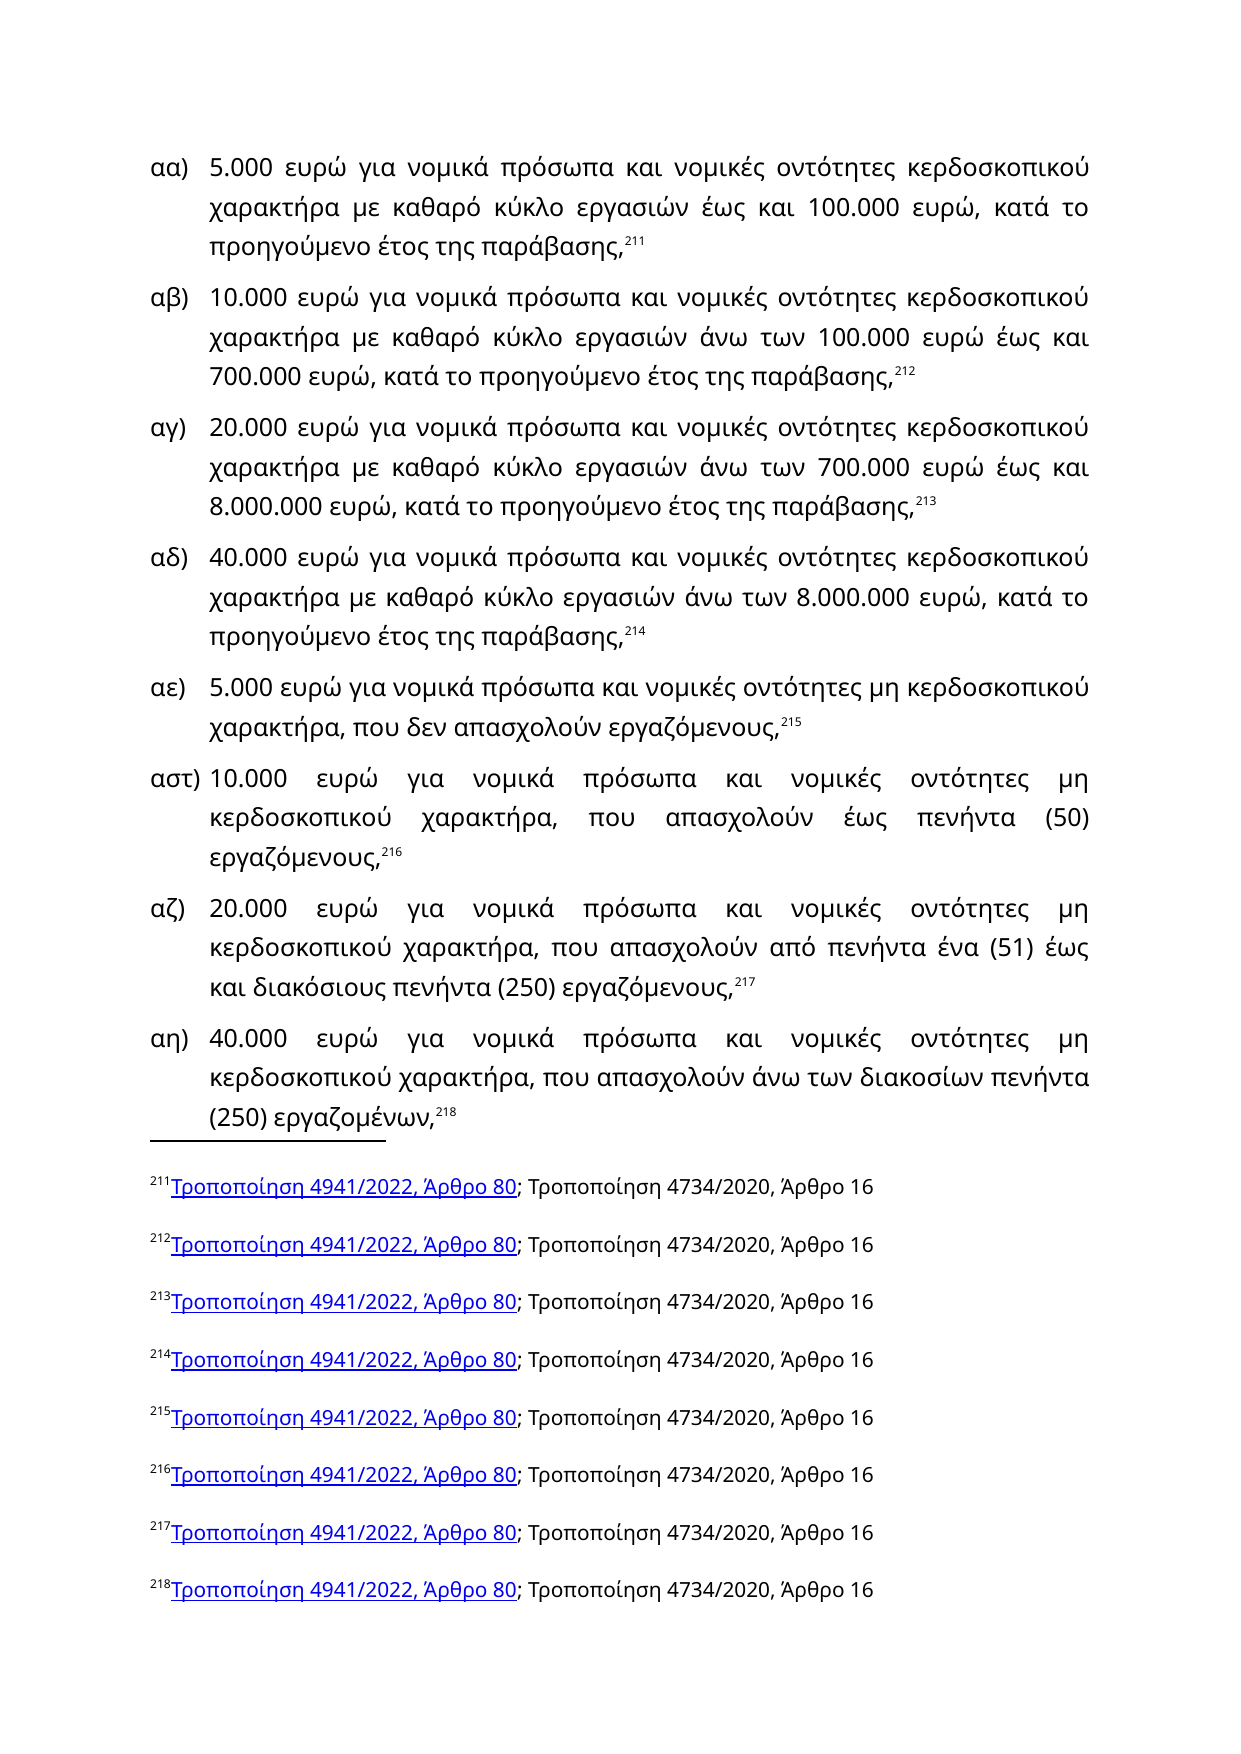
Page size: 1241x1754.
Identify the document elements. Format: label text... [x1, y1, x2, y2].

text Τροποποίηση 4941/2022, Άρθρο 80; Τροποποίηση 4734/2020, Άρθρο 16 [150, 1230, 1090, 1258]
list αε) 5.000 ευρώ για νομικά πρόσωπα και νομικές οντότητες μη κερδοσκοπικού χαρακτήρα, που δεν απασχολούν εργαζόμενους, [150, 670, 1090, 743]
list αβ) 10.000 ευρώ για νομικά πρόσωπα και νομικές οντότητες κερδοσκοπικού χαρακτήρα με καθαρό κύκλο εργασιών άνω των 100.000 ευρώ έως και 700.000 ευρώ, κατά το προηγούμενο έτος της παράβασης, [150, 280, 1090, 392]
text Τροποποίηση 4941/2022, Άρθρο 80; Τροποποίηση 4734/2020, Άρθρο 16 [150, 1287, 1090, 1316]
list αη) 40.000 ευρώ για νομικά πρόσωπα και νομικές οντότητες μη κερδοσκοπικού χαρακτήρα, που απασχολούν άνω των διακοσίων πενήντα (250) εργαζομένων, [150, 1021, 1090, 1133]
text Τροποποίηση 4941/2022, Άρθρο 80; Τροποποίηση 4734/2020, Άρθρο 16 [150, 1576, 1090, 1604]
list αστ) 10.000 ευρώ για νομικά πρόσωπα και νομικές οντότητες μη κερδοσκοπικού χαρακτήρα, που απασχολούν έως πενήντα (50) εργαζόμενους, [150, 761, 1090, 873]
text Τροποποίηση 4941/2022, Άρθρο 80; Τροποποίηση 4734/2020, Άρθρο 16 [150, 1345, 1090, 1373]
list αγ) 20.000 ευρώ για νομικά πρόσωπα και νομικές οντότητες κερδοσκοπικού χαρακτήρα με καθαρό κύκλο εργασιών άνω των 700.000 ευρώ έως και 8.000.000 ευρώ, κατά το προηγούμενο έτος της παράβασης, [150, 410, 1090, 522]
text Τροποποίηση 4941/2022, Άρθρο 80; Τροποποίηση 4734/2020, Άρθρο 16 [150, 1460, 1090, 1489]
text Τροποποίηση 4941/2022, Άρθρο 80; Τροποποίηση 4734/2020, Άρθρο 16 [150, 1172, 1090, 1201]
list αζ) 20.000 ευρώ για νομικά πρόσωπα και νομικές οντότητες μη κερδοσκοπικού χαρακτήρα, που απασχολούν από πενήντα ένα (51) έως και διακόσιους πενήντα (250) εργαζόμενους, [150, 891, 1090, 1003]
text Τροποποίηση 4941/2022, Άρθρο 80; Τροποποίηση 4734/2020, Άρθρο 16 [150, 1403, 1090, 1431]
list αδ) 40.000 ευρώ για νομικά πρόσωπα και νομικές οντότητες κερδοσκοπικού χαρακτήρα με καθαρό κύκλο εργασιών άνω των 8.000.000 ευρώ, κατά το προηγούμενο έτος της παράβασης, [150, 540, 1090, 652]
text Τροποποίηση 4941/2022, Άρθρο 80; Τροποποίηση 4734/2020, Άρθρο 16 [150, 1518, 1090, 1546]
list αα) 5.000 ευρώ για νομικά πρόσωπα και νομικές οντότητες κερδοσκοπικού χαρακτήρα με καθαρό κύκλο εργασιών έως και 100.000 ευρώ, κατά το προηγούμενο έτος της παράβασης, [150, 150, 1090, 262]
